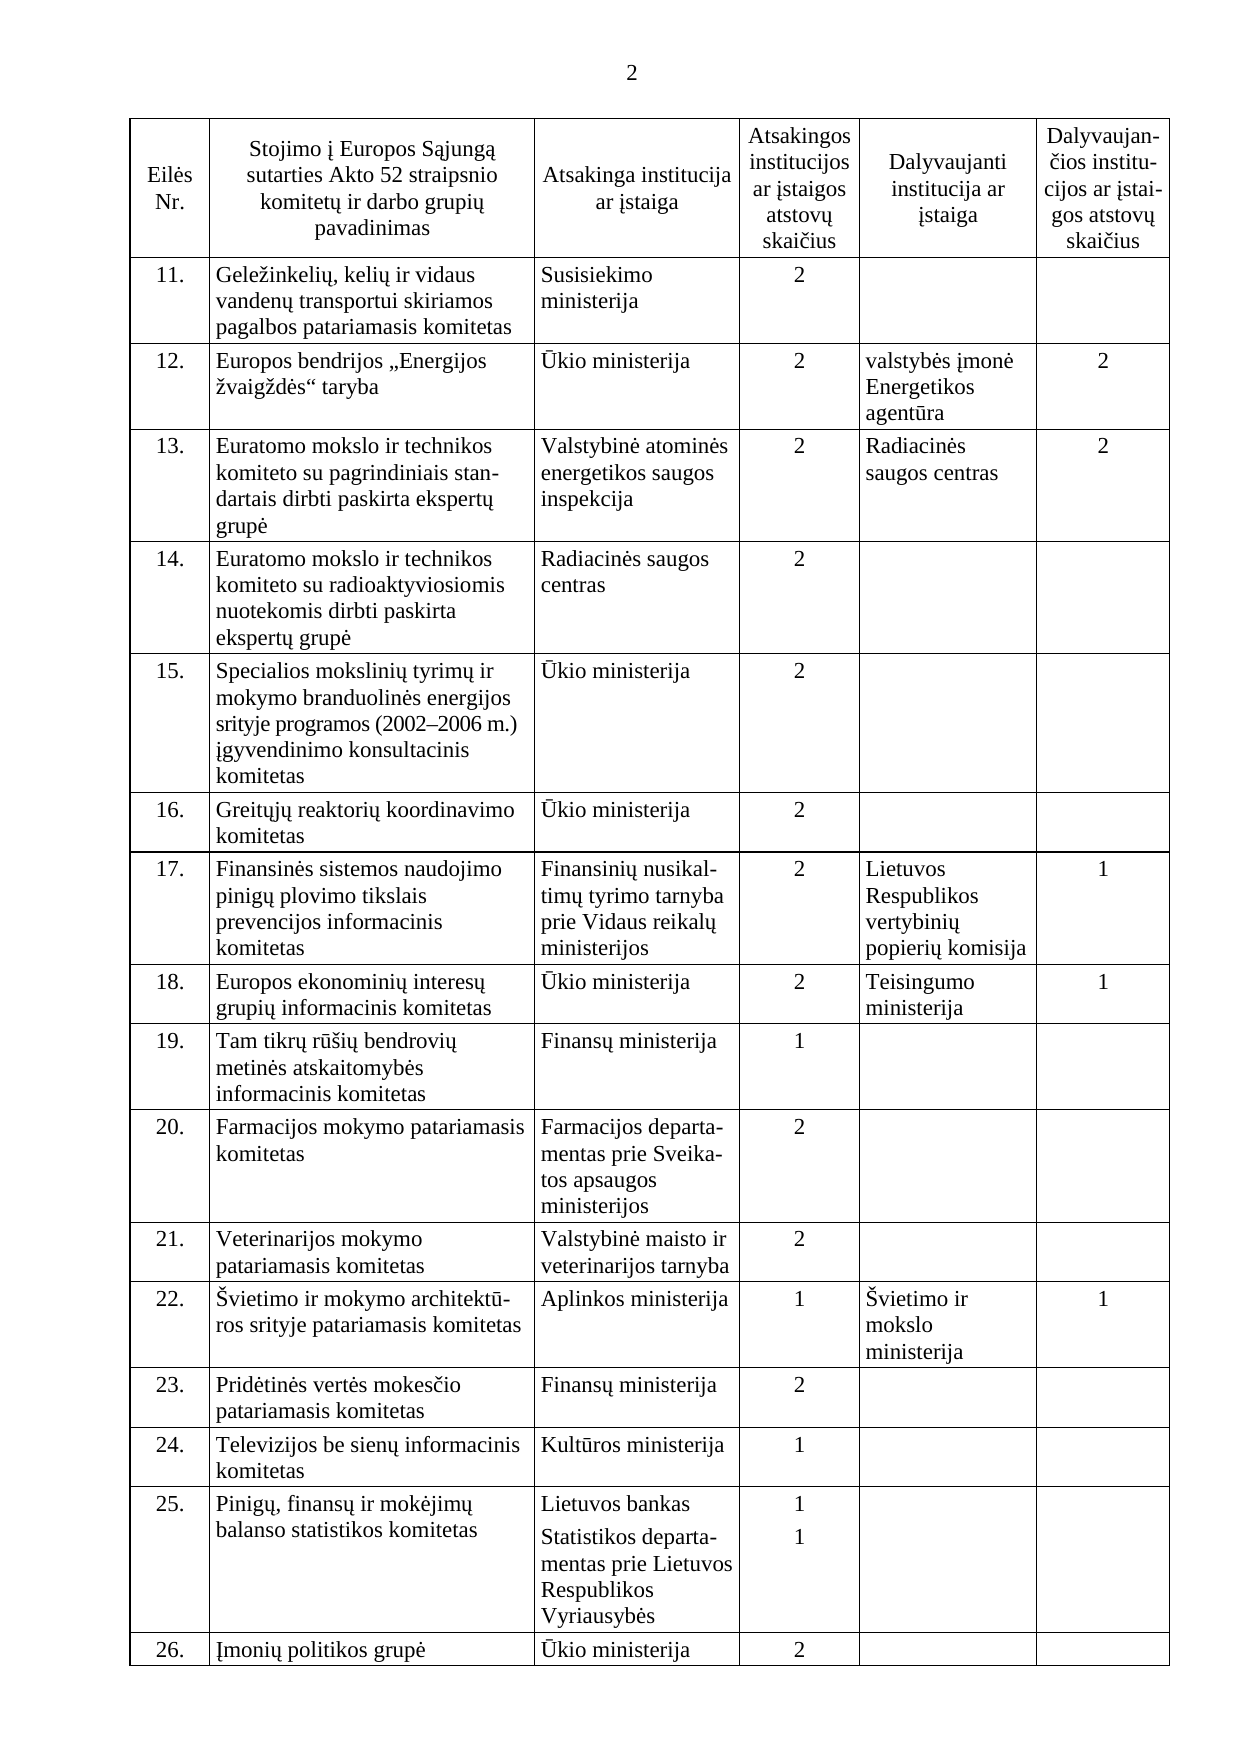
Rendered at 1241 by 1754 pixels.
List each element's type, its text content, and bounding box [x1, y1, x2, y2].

table_cell Įmonių politikos grupė [210, 1633, 534, 1665]
table_cell [1037, 258, 1169, 343]
table_cell 19. [131, 1024, 209, 1109]
table_cell 1 [1037, 853, 1169, 964]
table_cell Veterinarijos mokymo patariamasis komitetas [210, 1223, 534, 1281]
table_cell 20. [131, 1110, 209, 1222]
table_cell Europos ekonominių interesų grupių informacinis komitetas [210, 965, 534, 1023]
table_cell 1 [1037, 965, 1169, 1023]
table_header Stojimo į Europos Sąjungą sutarties Akto 52 straipsnio komitetų ir darbo grupių pavadinimas [210, 119, 534, 257]
table_cell Ūkio ministerija [535, 344, 739, 429]
table_cell [131, 1520, 209, 1632]
table_cell Ūkio ministerija [535, 654, 739, 792]
table_cell [860, 1428, 1036, 1486]
table_cell 2 [740, 258, 859, 343]
table_cell 17. [131, 853, 209, 964]
table_cell [860, 1487, 1036, 1519]
table_cell 2 [740, 1110, 859, 1222]
table_cell [860, 542, 1036, 653]
table_cell [1037, 1487, 1169, 1519]
table_cell 21. [131, 1223, 209, 1281]
table_cell [860, 1520, 1036, 1632]
table_cell 25. [131, 1487, 209, 1519]
table_cell 22. [131, 1282, 209, 1367]
table_cell [1037, 1633, 1169, 1665]
table_cell [1037, 1520, 1169, 1632]
table_cell 2 [740, 430, 859, 541]
table_cell Farmacijos mokymo patariamasis komitetas [210, 1110, 534, 1222]
table_cell 2 [740, 1633, 859, 1665]
table_cell 14. [131, 542, 209, 653]
table_cell 12. [131, 344, 209, 429]
table_cell Euratomo mokslo ir technikos komiteto su radioaktyviosio­mis nuotekomis dirbti paskirta ekspertų grupė [210, 542, 534, 653]
table_cell 1 [740, 1487, 859, 1519]
table_cell 23. [131, 1368, 209, 1427]
table_cell valstybės įmonė Energetikos agentūra [860, 344, 1036, 429]
table_cell 2 [740, 793, 859, 851]
table_cell Pinigų, finansų ir mokėjimų balanso statistikos komitetas [210, 1487, 534, 1632]
table_cell [860, 1368, 1036, 1427]
table_cell 26. [131, 1633, 209, 1665]
table_header Dalyvaujanti institucija ar įstaiga [860, 119, 1036, 257]
table_cell Finansų ministerija [535, 1368, 739, 1427]
table_cell Susisiekimo ministerija [535, 258, 739, 343]
table_cell 1 [740, 1024, 859, 1109]
table_cell Europos bendrijos „Energijos žvaigždės“ taryba [210, 344, 534, 429]
table_cell 2 [740, 344, 859, 429]
table_cell Kultūros ministerija [535, 1428, 739, 1486]
table_cell [1037, 654, 1169, 792]
table_cell Lietuvos Respublikos vertybinių popierių komisija [860, 853, 1036, 964]
table_cell 2 [740, 1223, 859, 1281]
table_cell 15. [131, 654, 209, 792]
table_header Dalyvaujan­čios institu­cijos ar įstai­gos atstovų skaičius [1037, 119, 1169, 257]
table_cell Televizijos be sienų informacinis komitetas [210, 1428, 534, 1486]
table_cell Finansinių nusikal­timų tyrimo tarny­ba prie Vidaus rei­kalų ministerijos [535, 853, 739, 964]
table_cell 2 [740, 965, 859, 1023]
table_cell Teisingumo ministerija [860, 965, 1036, 1023]
table_cell [860, 258, 1036, 343]
table_cell Valstybinė atominės energetikos saugos inspekcija [535, 430, 739, 541]
table_cell [1037, 1024, 1169, 1109]
table_header Atsakingos institucijos ar įstaigos atstovų skaičius [740, 119, 859, 257]
table_header Eilės Nr. [131, 119, 209, 257]
table_cell 1 [740, 1428, 859, 1486]
table_cell 2 [740, 853, 859, 964]
table_cell [1037, 542, 1169, 653]
table_cell 1 [740, 1282, 859, 1367]
table_cell Aplinkos ministerija [535, 1282, 739, 1367]
table_cell Ūkio ministerija [535, 965, 739, 1023]
table_cell [860, 654, 1036, 792]
table_cell Radiacinės saugos centras [860, 430, 1036, 541]
table_cell Ūkio ministerija [535, 793, 739, 851]
table_cell Valstybinė maisto ir veterinarijos tarnyba [535, 1223, 739, 1281]
table_cell Finansų ministerija [535, 1024, 739, 1109]
table_cell Geležinkelių, kelių ir vidaus vandenų transportui skiriamos pagalbos patariamasis komitetas [210, 258, 534, 343]
table_cell [860, 793, 1036, 851]
table_cell Statistikos departa­mentas prie Lietuvos Respublikos Vyriausybės [535, 1520, 739, 1632]
table_cell [860, 1024, 1036, 1109]
table_cell [860, 1110, 1036, 1222]
table_cell Specialios mokslinių tyrimų ir mokymo branduolinės energijos srityje programos (2002–2006 m.) įgyvendinimo konsultacinis komitetas [210, 654, 534, 792]
table_cell 1 [740, 1520, 859, 1632]
table_cell 2 [740, 542, 859, 653]
table_cell 18. [131, 965, 209, 1023]
table_cell 2 [1037, 430, 1169, 541]
table_cell [1037, 1368, 1169, 1427]
table_cell Švietimo ir mokymo architektū­ros srityje patariamasis komitetas [210, 1282, 534, 1367]
table_cell Ūkio ministerija [535, 1633, 739, 1665]
table_cell 2 [740, 1368, 859, 1427]
table_cell 16. [131, 793, 209, 851]
table_cell Tam tikrų rūšių bendrovių metinės atskaitomybės informacinis komitetas [210, 1024, 534, 1109]
table_cell Euratomo mokslo ir technikos komiteto su pagrindiniais stan­dartais dirbti paskirta ekspertų grupė [210, 430, 534, 541]
table_cell Farmacijos departa­mentas prie Sveika­tos apsaugos ministerijos [535, 1110, 739, 1222]
table_cell Finansinės sistemos naudojimo pinigų plovimo tikslais prevencijos informacinis komitetas [210, 853, 534, 964]
table_cell 24. [131, 1428, 209, 1486]
table_cell 1 [1037, 1282, 1169, 1367]
table_cell Greitųjų reaktorių koordinavimo komitetas [210, 793, 534, 851]
table_cell Švietimo ir mokslo ministerija [860, 1282, 1036, 1367]
table_cell [860, 1633, 1036, 1665]
table_cell [1037, 793, 1169, 851]
table_cell [1037, 1110, 1169, 1222]
table_cell 11. [131, 258, 209, 343]
table_cell 2 [740, 654, 859, 792]
table_cell [1037, 1428, 1169, 1486]
table_cell [1037, 1223, 1169, 1281]
table_header Atsakinga institucija ar įstaiga [535, 119, 739, 257]
table_cell 13. [131, 430, 209, 541]
table_cell Pridėtinės vertės mokesčio patariamasis komitetas [210, 1368, 534, 1427]
table_cell [860, 1223, 1036, 1281]
table_cell Radiacinės saugos centras [535, 542, 739, 653]
table_cell Lietuvos bankas [535, 1487, 739, 1519]
table_cell 2 [1037, 344, 1169, 429]
